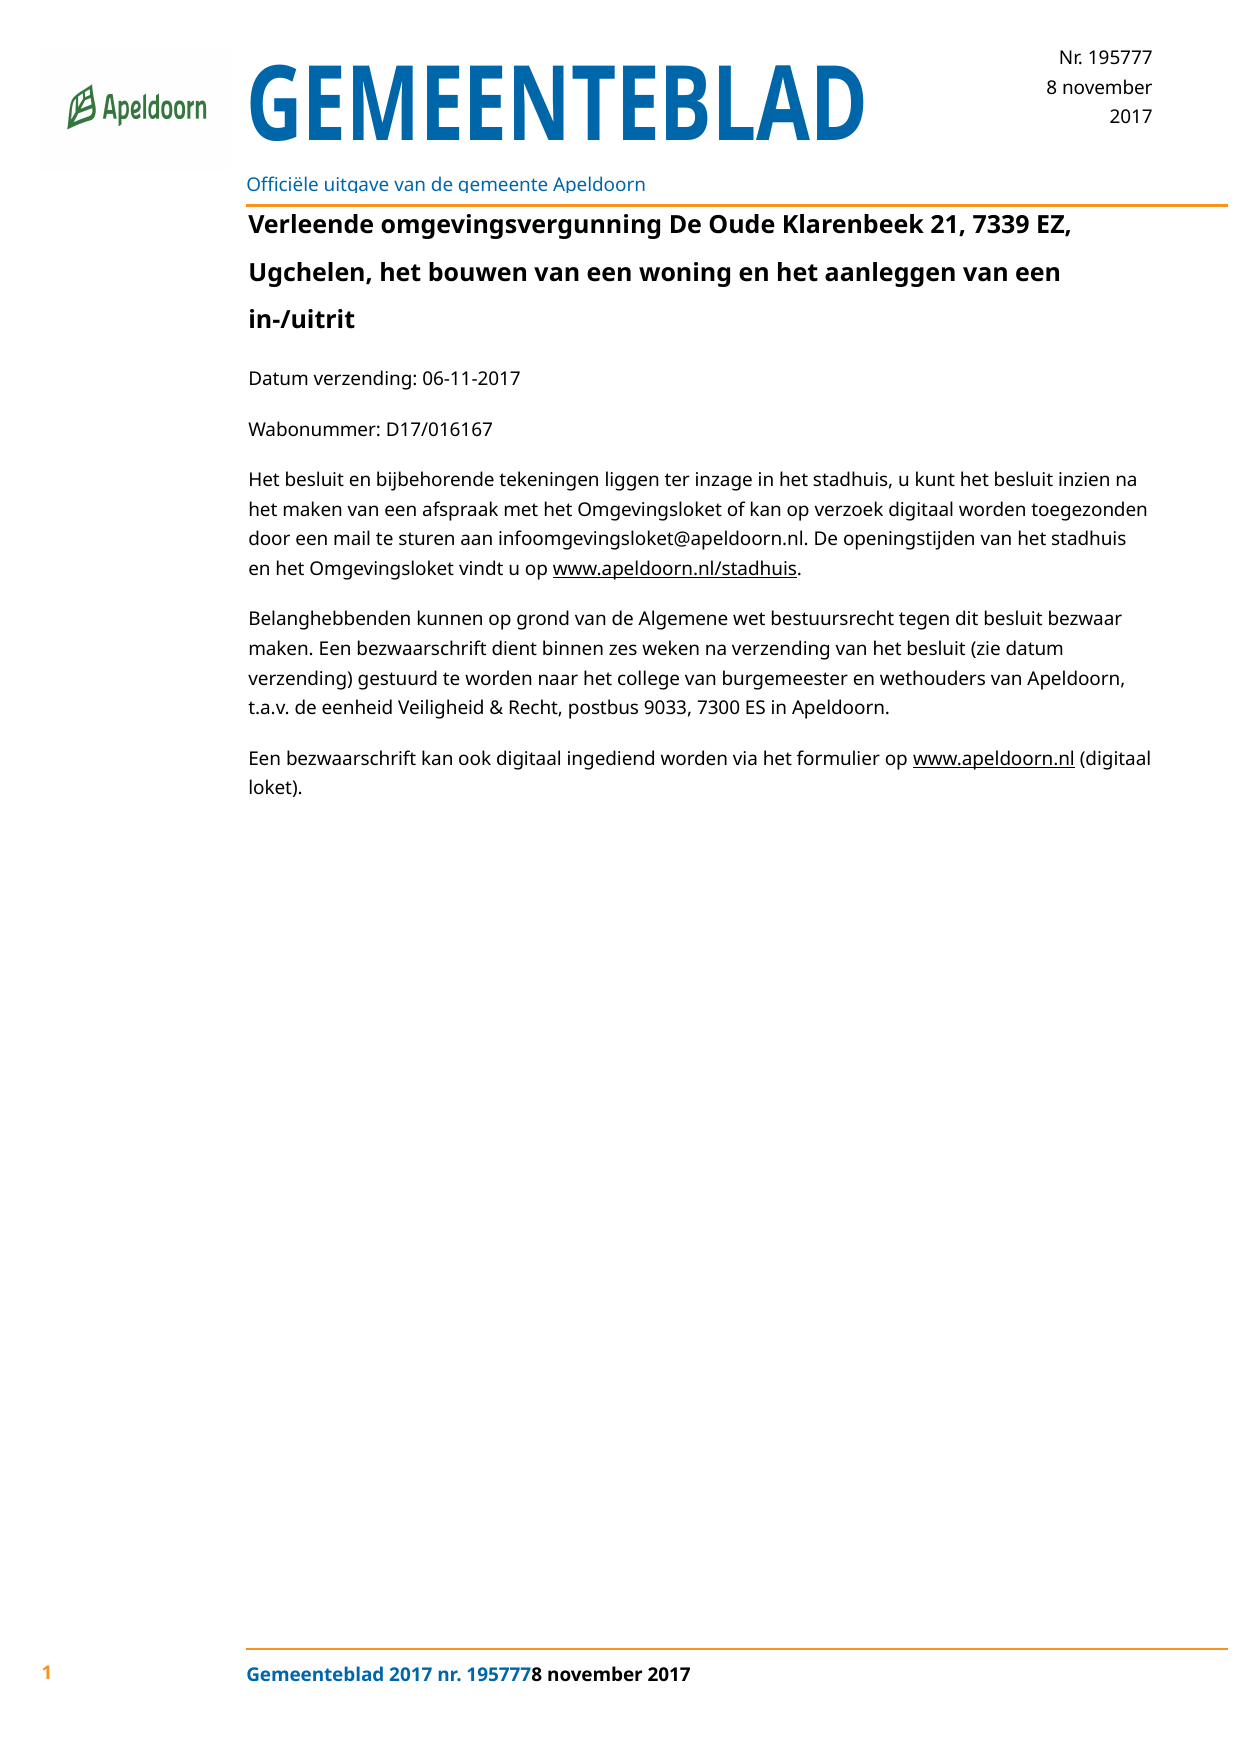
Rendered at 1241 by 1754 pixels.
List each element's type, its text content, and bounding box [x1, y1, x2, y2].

text Wabonummer: D17/016167 [248, 416, 1152, 442]
text Belanghebbenden kunnen op grond van de Algemene wet bestuursrecht tegen dit besluit bezwaar maken. Een bezwaarschrift dient binnen zes weken na verzending van het besluit (zie datum verzending) gestuurd te worden naar het college van burgemeester en wethouders van Apeldoorn, t.a.v. de eenheid Veiligheid & Recht, postbus 9033, 7300 ES in Apeldoorn. [248, 606, 1152, 720]
text Een bezwaarschrift kan ook digitaal ingediend worden via het formulier op www.apeldoorn.nl (digitaal loket). [248, 745, 1152, 800]
text Datum verzending: 06-11-2017 [248, 366, 1152, 391]
text Verleende omgevingsvergunning De Oude Klarenbeek 21, 7339 EZ, Ugchelen, het bouwen van een woning en het aanleggen van een in-/uitrit [248, 207, 1152, 336]
picture [41, 47, 231, 172]
text Het besluit en bijbehorende tekeningen liggen ter inzage in het stadhuis, u kunt het besluit inzien na het maken van een afspraak met het Omgevingsloket of kan op verzoek digitaal worden toegezonden door een mail te sturen aan infoomgevingsloket@apeldoorn.nl. De openingstijden van het stadhuis en het Omgevingsloket vindt u op www.apeldoorn.nl/stadhuis. [248, 466, 1152, 581]
